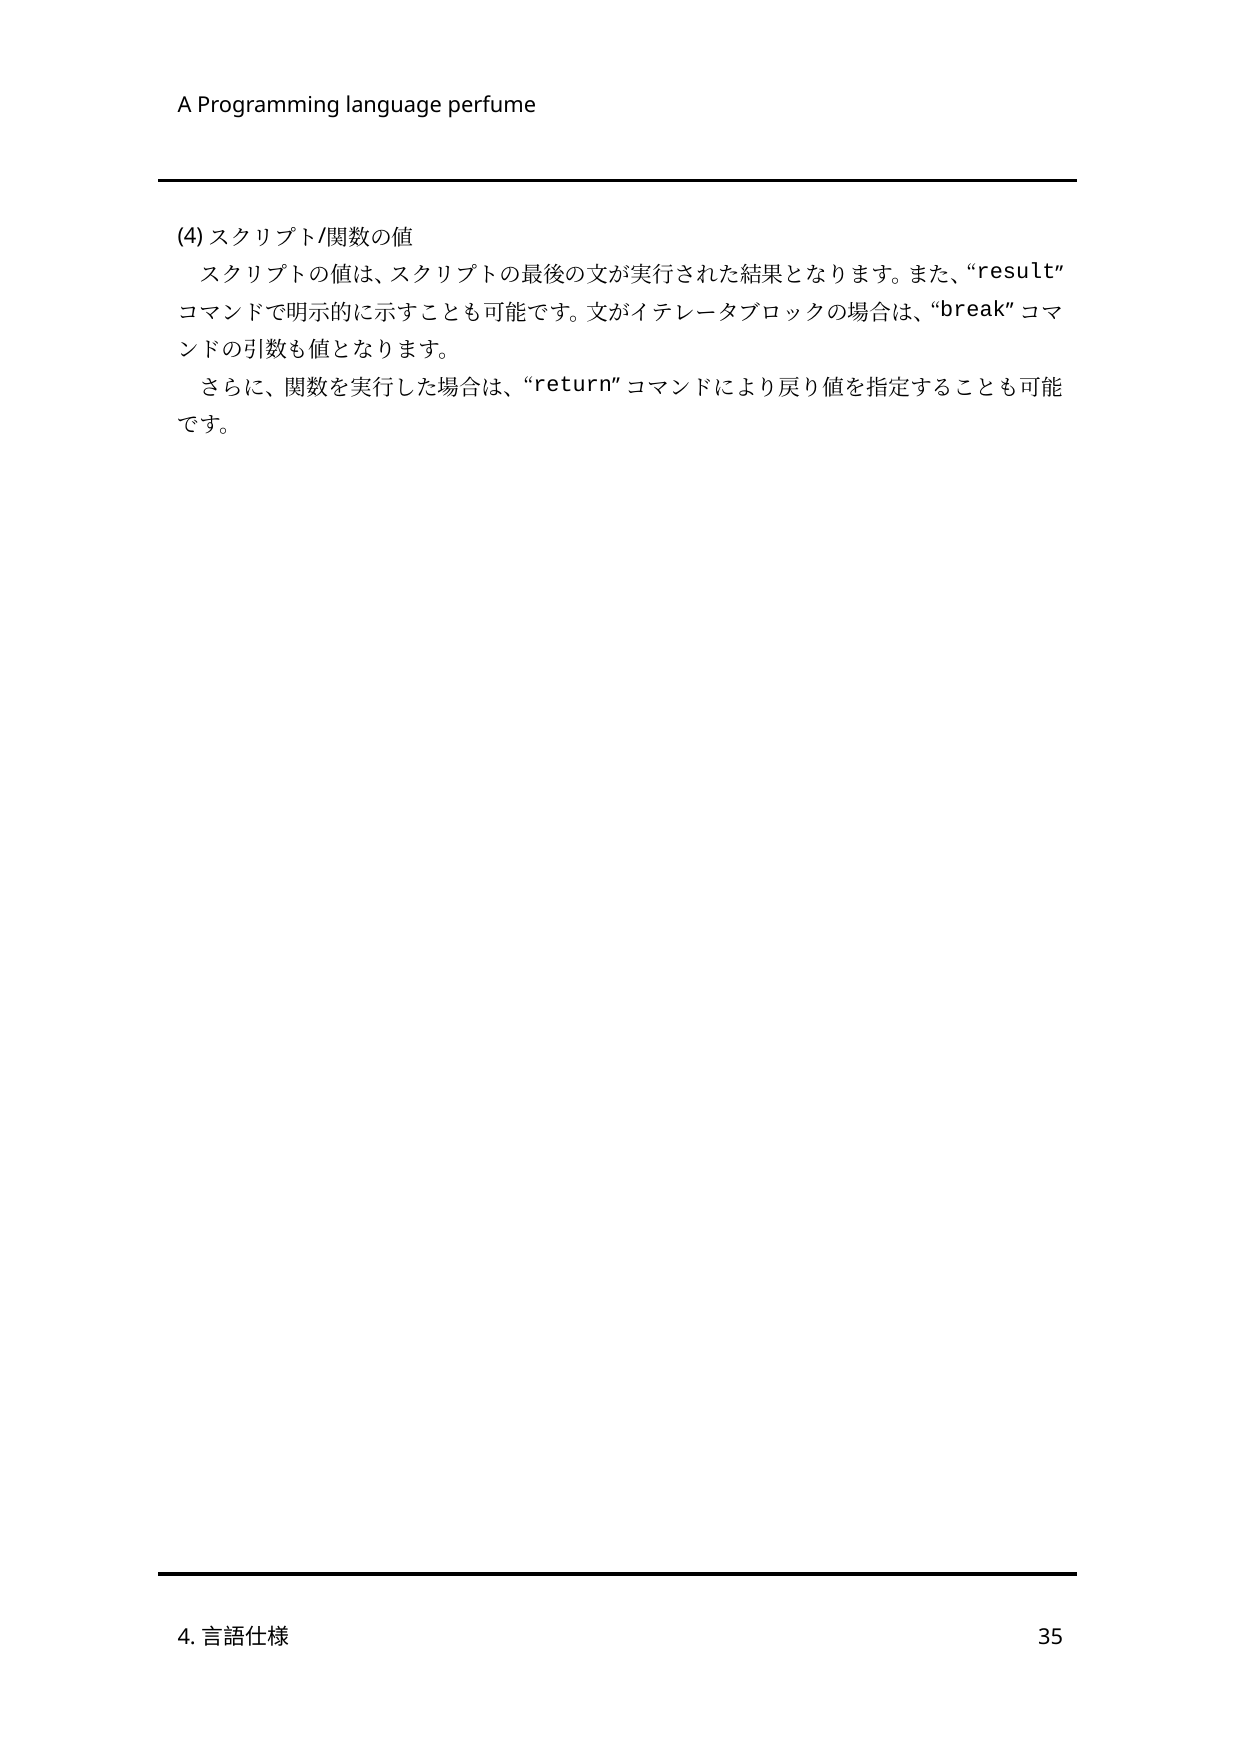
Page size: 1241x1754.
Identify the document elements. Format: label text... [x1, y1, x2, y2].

text スクリプトの値は、スクリプトの最後の文が実行された結果となります。また、“result” コマンドで明示的に示すことも可能です。文がイテレータブロックの場合は、“break” コマンドの引数も値となります。 [177, 254, 1063, 367]
text (4) スクリプト/関数の値 [177, 217, 1063, 254]
text さらに、関数を実行した場合は、“return” コマンドにより戻り値を指定することも可能です。 [177, 367, 1063, 442]
